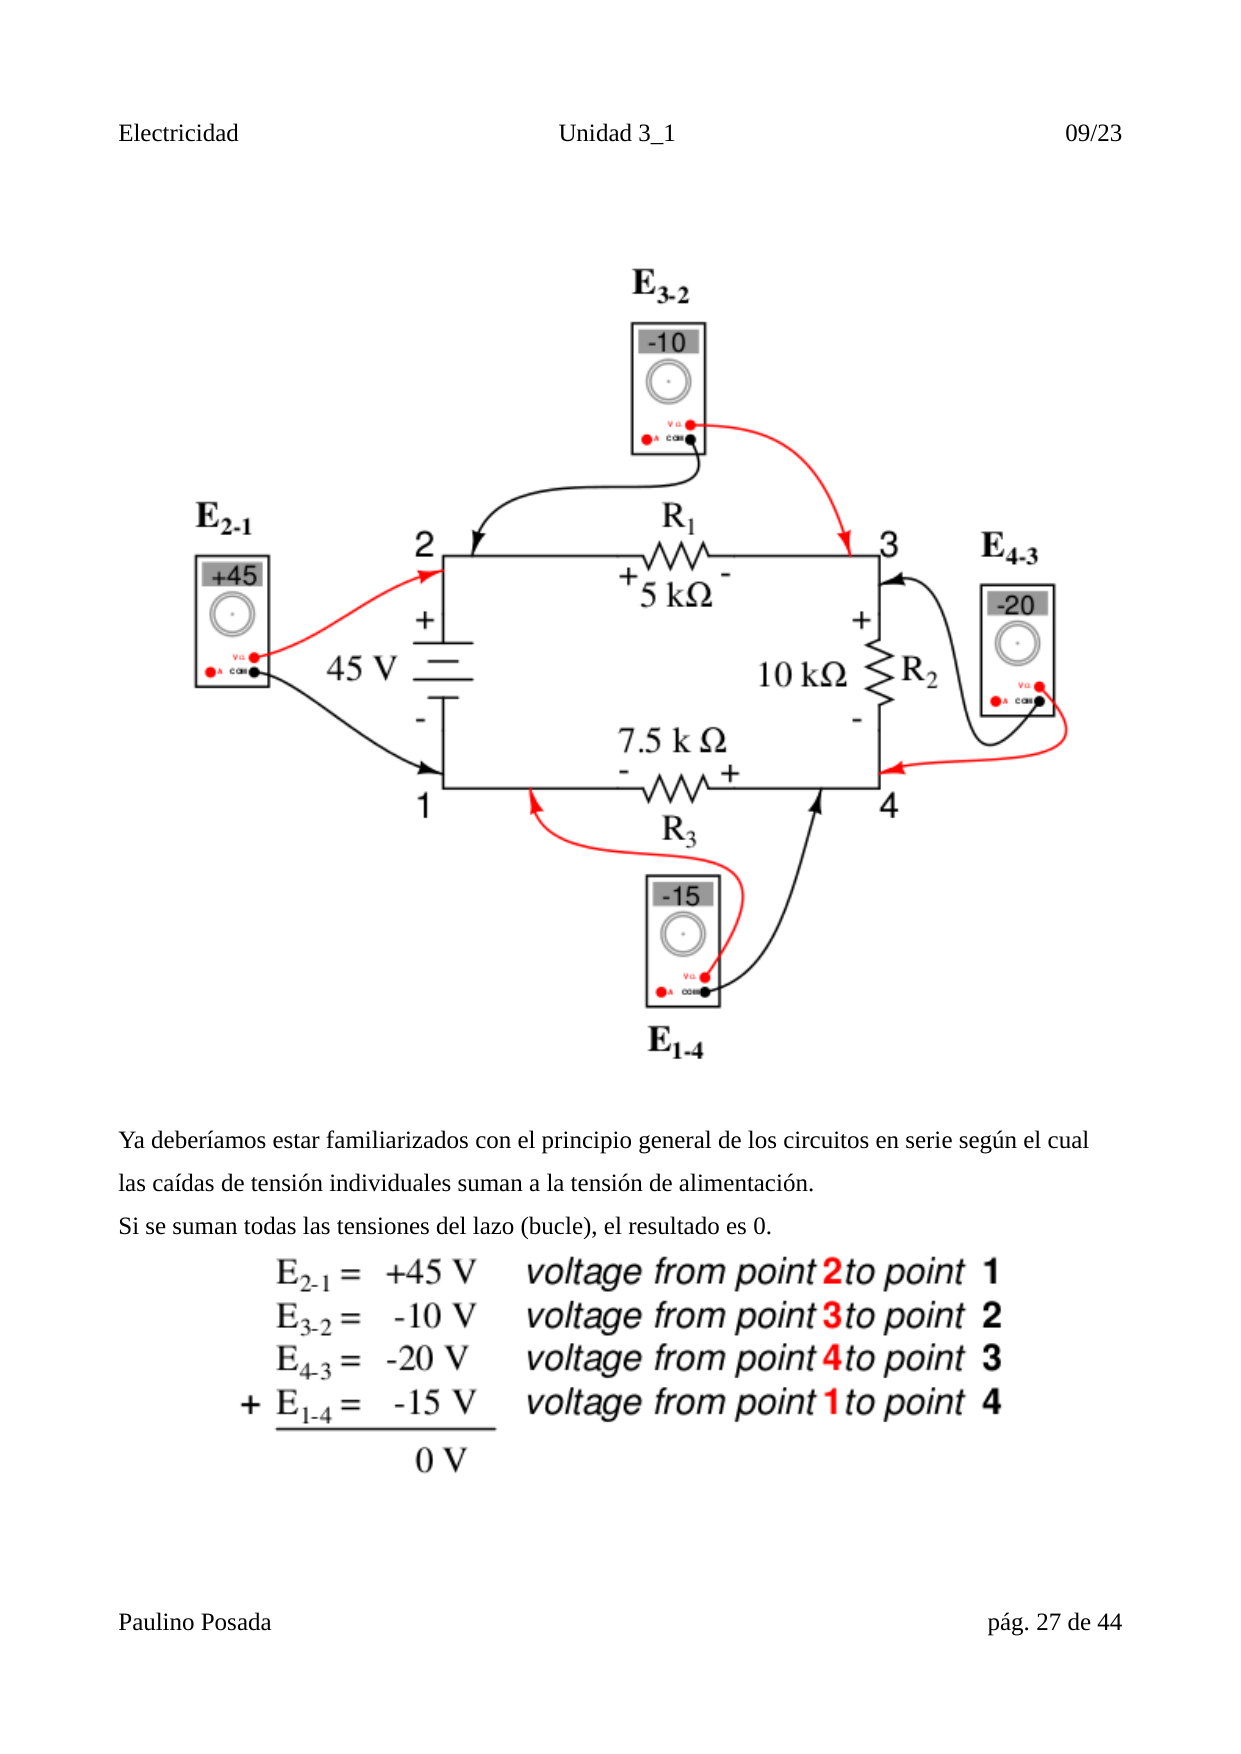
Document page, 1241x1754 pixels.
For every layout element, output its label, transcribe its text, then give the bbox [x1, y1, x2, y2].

picture [130, 219, 1110, 1070]
text Ya deberíamos estar familiarizados con el principio general de los circuitos en serie según el cual las caídas de tensión individuales suman a la tensión de alimentación. [118, 1125, 1122, 1197]
picture [217, 1254, 1023, 1485]
text Si se suman todas las tensiones del lazo (bucle), el resultado es 0. [118, 1211, 1122, 1240]
